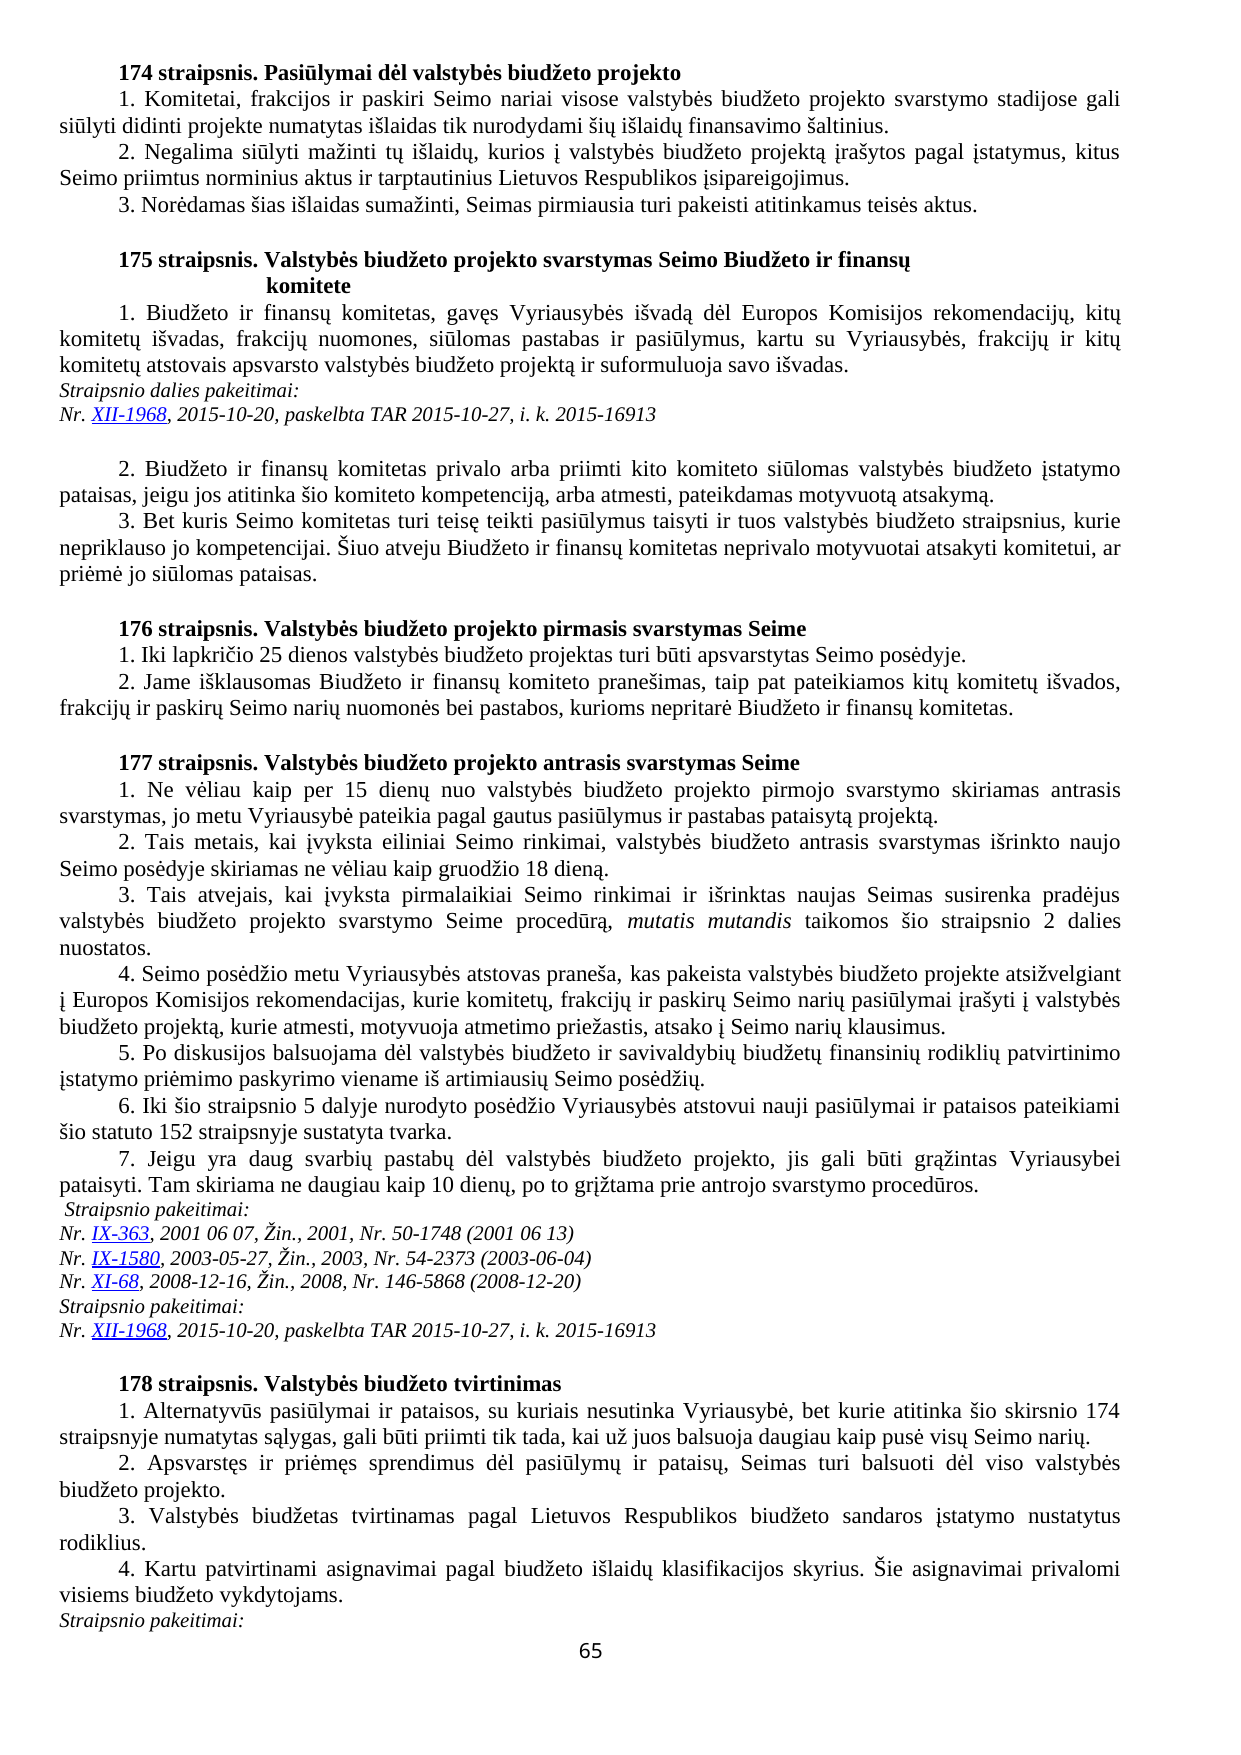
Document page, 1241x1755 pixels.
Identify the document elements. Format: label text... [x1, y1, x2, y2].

text 4. Seimo posėdžio metu Vyriausybės atstovas praneša, kas pakeista valstybės biudžeto projekte atsižvelgiant į Europos Komisijos rekomendacijas, kurie komitetų, frakcijų ir paskirų Seimo narių pasiūlymai įrašyti į valstybės biudžeto projektą, kurie atmesti, motyvuoja atmetimo priežastis, atsako į Seimo narių klausimus. [59, 960, 1122, 1039]
text 1. Komitetai, frakcijos ir paskiri Seimo nariai visose valstybės biudžeto projekto svarstymo stadijose gali siūlyti didinti projekte numatytas išlaidas tik nurodydami šių išlaidų finansavimo šaltinius. [59, 85, 1122, 138]
text Nr. IX-363, 2001 06 07, Žin., 2001, Nr. 50-1748 (2001 06 13) [59, 1221, 1122, 1245]
text 174 straipsnis. Pasiūlymai dėl valstybės biudžeto projekto [59, 59, 1122, 85]
text 176 straipsnis. Valstybės biudžeto projekto pirmasis svarstymas Seime [59, 615, 1122, 641]
text 1. Iki lapkričio 25 dienos valstybės biudžeto projektas turi būti apsvarstytas Seimo posėdyje. [59, 641, 1122, 668]
text Straipsnio pakeitimai: [59, 1293, 1122, 1318]
text 1. Alternatyvūs pasiūlymai ir pataisos, su kuriais nesutinka Vyriausybė, bet kurie atitinka šio skirsnio 174 straipsnyje numatytas sąlygas, gali būti priimti tik tada, kai už juos balsuoja daugiau kaip pusė visų Seimo narių. [59, 1397, 1122, 1449]
text 2. Jame išklausomas Biudžeto ir finansų komiteto pranešimas, taip pat pateikiamos kitų komitetų išvados, frakcijų ir paskirų Seimo narių nuomonės bei pastabos, kurioms nepritarė Biudžeto ir finansų komitetas. [59, 668, 1122, 721]
text komitete [266, 272, 1122, 299]
text Nr. XII-1968, 2015-10-20, paskelbta TAR 2015-10-27, i. k. 2015-16913 [59, 402, 1122, 426]
text Nr. IX-1580, 2003-05-27, Žin., 2003, Nr. 54-2373 (2003-06-04) [59, 1245, 1122, 1269]
text 7. Jeigu yra daug svarbių pastabų dėl valstybės biudžeto projekto, jis gali būti grąžintas Vyriausybei pataisyti. Tam skiriama ne daugiau kaip 10 dienų, po to grįžtama prie antrojo svarstymo procedūros. [59, 1144, 1122, 1197]
text 2. Tais metais, kai įvyksta eiliniai Seimo rinkimai, valstybės biudžeto antrasis svarstymas išrinkto naujo Seimo posėdyje skiriamas ne vėliau kaip gruodžio 18 dieną. [59, 828, 1122, 881]
text 177 straipsnis. Valstybės biudžeto projekto antrasis svarstymas Seime [59, 749, 1122, 776]
text Nr. XII-1968, 2015-10-20, paskelbta TAR 2015-10-27, i. k. 2015-16913 [59, 1318, 1122, 1342]
text 6. Iki šio straipsnio 5 dalyje nurodyto posėdžio Vyriausybės atstovui nauji pasiūlymai ir pataisos pateikiami šio statuto 152 straipsnyje sustatyta tvarka. [59, 1092, 1122, 1144]
text 2. Apsvarstęs ir priėmęs sprendimus dėl pasiūlymų ir pataisų, Seimas turi balsuoti dėl viso valstybės biudžeto projekto. [59, 1449, 1122, 1502]
text 2. Biudžeto ir finansų komitetas privalo arba priimti kito komiteto siūlomas valstybės biudžeto įstatymo pataisas, jeigu jos atitinka šio komiteto kompetenciją, arba atmesti, pateikdamas motyvuotą atsakymą. [59, 454, 1122, 507]
text 3. Norėdamas šias išlaidas sumažinti, Seimas pirmiausia turi pakeisti atitinkamus teisės aktus. [59, 191, 1122, 217]
text 4. Kartu patvirtinami asignavimai pagal biudžeto išlaidų klasifikacijos skyrius. Šie asignavimai privalomi visiems biudžeto vykdytojams. [59, 1555, 1122, 1608]
text Straipsnio pakeitimai: [59, 1608, 1122, 1632]
text 2. Negalima siūlyti mažinti tų išlaidų, kurios į valstybės biudžeto projektą įrašytos pagal įstatymus, kitus Seimo priimtus norminius aktus ir tarptautinius Lietuvos Respublikos įsipareigojimus. [59, 138, 1122, 191]
text 175 straipsnis. Valstybės biudžeto projekto svarstymas Seimo Biudžeto ir finansų [118, 246, 1122, 272]
text 5. Po diskusijos balsuojama dėl valstybės biudžeto ir savivaldybių biudžetų finansinių rodiklių patvirtinimo įstatymo priėmimo paskyrimo viename iš artimiausių Seimo posėdžių. [59, 1039, 1122, 1092]
text 1. Biudžeto ir finansų komitetas, gavęs Vyriausybės išvadą dėl Europos Komisijos rekomendacijų, kitų komitetų išvadas, frakcijų nuomones, siūlomas pastabas ir pasiūlymus, kartu su Vyriausybės, frakcijų ir kitų komitetų atstovais apsvarsto valstybės biudžeto projektą ir suformuluoja savo išvadas. [59, 299, 1122, 378]
text 3. Valstybės biudžetas tvirtinamas pagal Lietuvos Respublikos biudžeto sandaros įstatymo nustatytus rodiklius. [59, 1502, 1122, 1555]
text 178 straipsnis. Valstybės biudžeto tvirtinimas [59, 1370, 1122, 1397]
text Nr. XI-68, 2008-12-16, Žin., 2008, Nr. 146-5868 (2008-12-20) [59, 1269, 1122, 1293]
text Straipsnio pakeitimai: [59, 1197, 1122, 1221]
text 3. Tais atvejais, kai įvyksta pirmalaikiai Seimo rinkimai ir išrinktas naujas Seimas susirenka pradėjus valstybės biudžeto projekto svarstymo Seime procedūrą, mutatis mutandis taikomos šio straipsnio 2 dalies nuostatos. [59, 881, 1122, 960]
text 3. Bet kuris Seimo komitetas turi teisę teikti pasiūlymus taisyti ir tuos valstybės biudžeto straipsnius, kurie nepriklauso jo kompetencijai. Šiuo atveju Biudžeto ir finansų komitetas neprivalo motyvuotai atsakyti komitetui, ar priėmė jo siūlomas pataisas. [59, 507, 1122, 586]
text 1. Ne vėliau kaip per 15 dienų nuo valstybės biudžeto projekto pirmojo svarstymo skiriamas antrasis svarstymas, jo metu Vyriausybė pateikia pagal gautus pasiūlymus ir pastabas pataisytą projektą. [59, 776, 1122, 828]
text Straipsnio dalies pakeitimai: [59, 378, 1122, 402]
